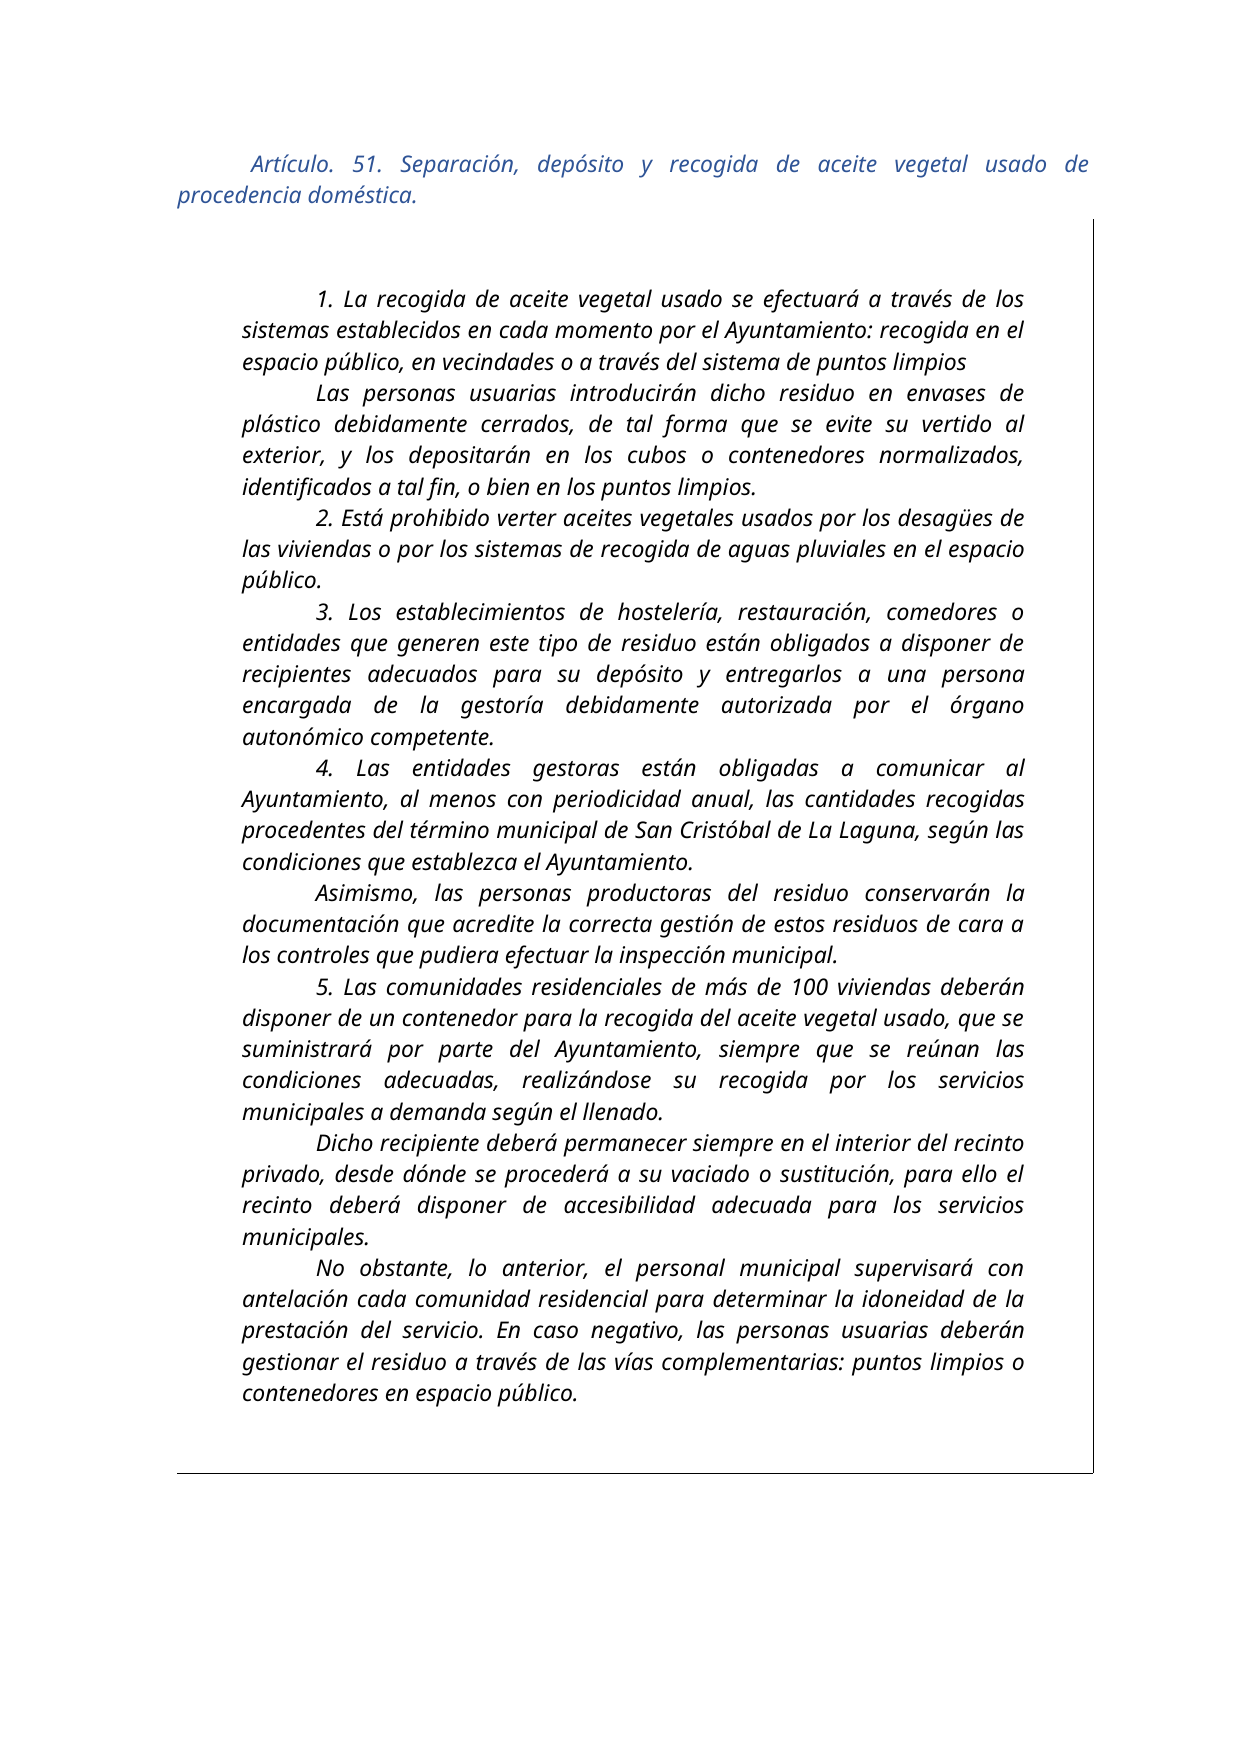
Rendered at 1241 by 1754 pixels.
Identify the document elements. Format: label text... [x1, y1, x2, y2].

text Dicho recipiente deberá permanecer siempre en el interior del recinto privado, desde dónde se procederá a su vaciado o sustitución, para ello el recinto deberá disponer de accesibilidad adecuada para los servicios municipales. [177, 1127, 1093, 1252]
text 4. Las entidades gestoras están obligadas a comunicar al Ayuntamiento, al menos con periodicidad anual, las cantidades recogidas procedentes del término municipal de San Cristóbal de La Laguna, según las condiciones que establezca el Ayuntamiento. [177, 752, 1093, 877]
text 5. Las comunidades residenciales de más de 100 viviendas deberán disponer de un contenedor para la recogida del aceite vegetal usado, que se suministrará por parte del Ayuntamiento, siempre que se reúnan las condiciones adecuadas, realizándose su recogida por los servicios municipales a demanda según el llenado. [177, 971, 1093, 1127]
text No obstante, lo anterior, el personal municipal supervisará con antelación cada comunidad residencial para determinar la idoneidad de la prestación del servicio. En caso negativo, las personas usuarias deberán gestionar el residuo a través de las vías complementarias: puntos limpios o contenedores en espacio público. [177, 1252, 1093, 1473]
text 3. Los establecimientos de hostelería, restauración, comedores o entidades que generen este tipo de residuo están obligados a disponer de recipientes adecuados para su depósito y entregarlos a una persona encargada de la gestoría debidamente autorizada por el órgano autonómico competente. [177, 596, 1093, 752]
text Las personas usuarias introducirán dicho residuo en envases de plástico debidamente cerrados, de tal forma que se evite su vertido al exterior, y los depositarán en los cubos o contenedores normalizados, identificados a tal fin, o bien en los puntos limpios. [177, 377, 1093, 502]
subtitle Artículo. 51. Separación, depósito y recogida de aceite vegetal usado de procedencia doméstica. [177, 148, 1093, 210]
text 2. Está prohibido verter aceites vegetales usados por los desagües de las viviendas o por los sistemas de recogida de aguas pluviales en el espacio público. [177, 502, 1093, 596]
text 1. La recogida de aceite vegetal usado se efectuará a través de los sistemas establecidos en cada momento por el Ayuntamiento: recogida en el espacio público, en vecindades o a través del sistema de puntos limpios [177, 218, 1093, 377]
text Asimismo, las personas productoras del residuo conservarán la documentación que acredite la correcta gestión de estos residuos de cara a los controles que pudiera efectuar la inspección municipal. [177, 877, 1093, 971]
